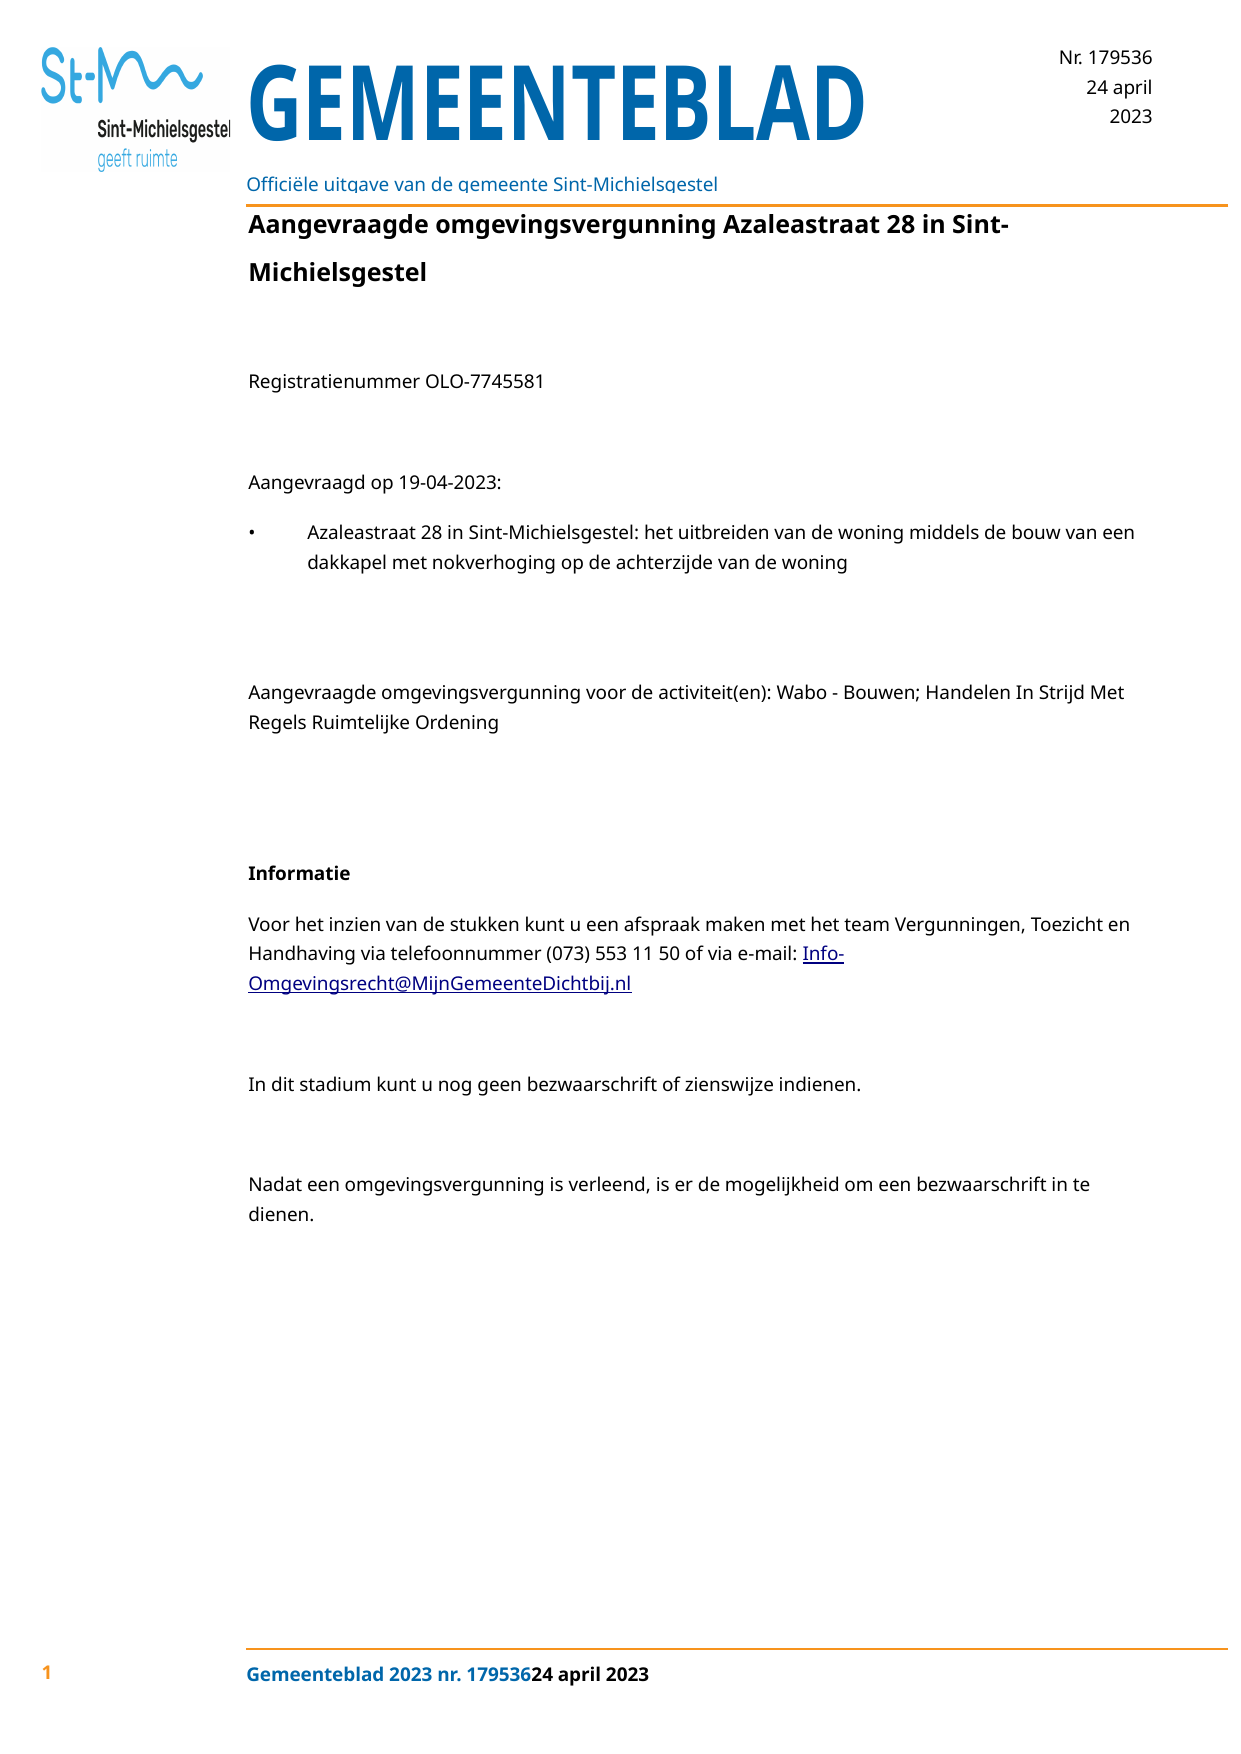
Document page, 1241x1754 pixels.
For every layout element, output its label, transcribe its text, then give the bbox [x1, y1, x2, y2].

text In dit stadium kunt u nog geen bezwaarschrift of zienswijze indienen. [248, 1071, 1152, 1097]
list Azaleastraat 28 in Sint-Michielsgestel: het uitbreiden van de woning middels de bouw van een dakkapel met nokverhog­ing op de achterzij­de van de woning [248, 519, 1152, 575]
text Aangevraagde omgevingsvergunning Azaleastraat 28 in Sint-Michielsgestel [248, 207, 1152, 288]
text Aangevraagde omgevingsvergunning voor de activiteit(en): Wabo - Bouwen; Handelen In Strijd Met Regels Ruimtelijke Ordening [248, 679, 1152, 735]
picture [41, 47, 231, 172]
text Voor het inzien van de stukken kunt u een afspraak maken met het team Vergunningen, Toezicht en Handhaving via telefoonnummer (073) 553 11 50 of via e-mail: Info-Omgevingsrecht@MijnGemeenteDichtbij.nl [248, 911, 1152, 996]
text Aangevraagd op 19-04-2023: [248, 469, 1152, 495]
text Nadat een omgevingsvergunning is verleend, is er de mogelijkheid om een bezwaarschrift in te dienen. [248, 1172, 1152, 1227]
text Informatie [248, 860, 1152, 886]
text Registratienummer OLO-7745581 [248, 368, 1152, 394]
